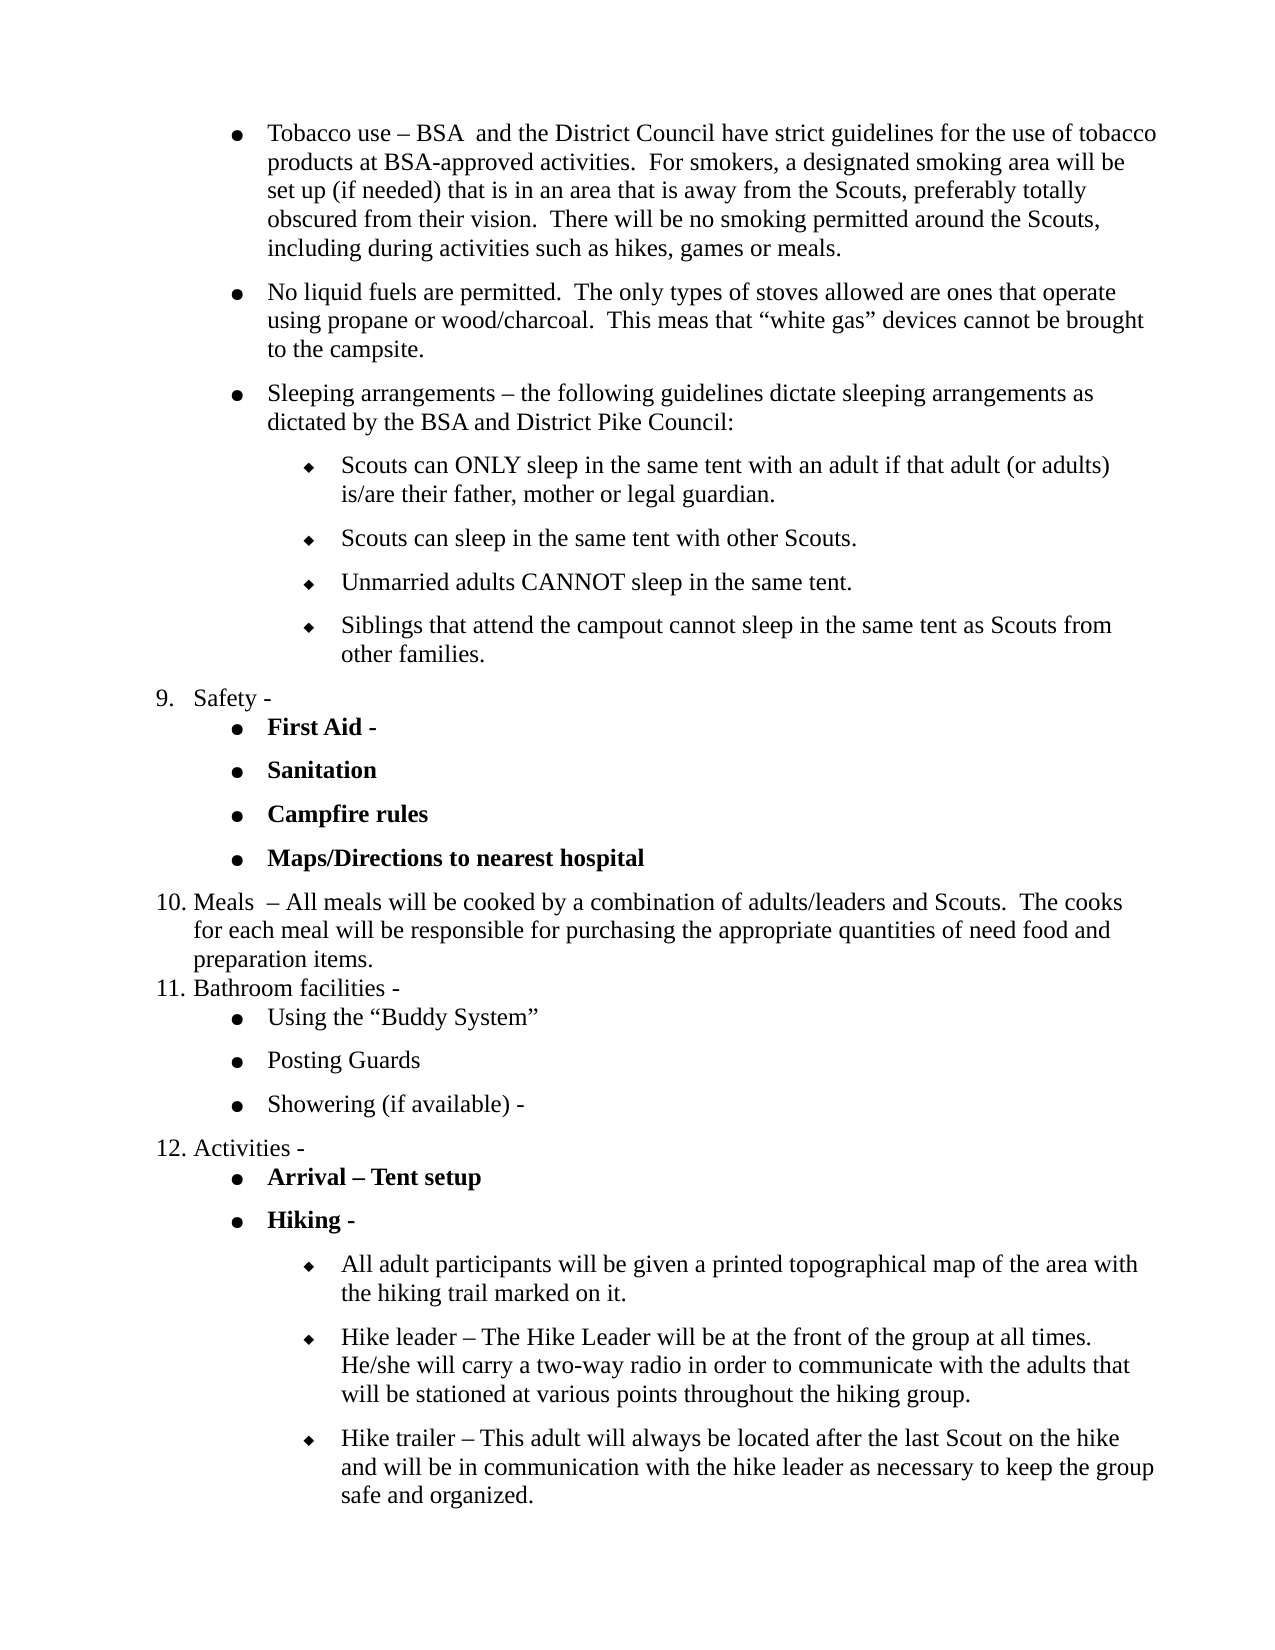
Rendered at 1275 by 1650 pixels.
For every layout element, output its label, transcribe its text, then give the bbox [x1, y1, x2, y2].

list All adult participants will be given a printed topographical map of the area with the hiking trail marked on it. [303, 1249, 1157, 1307]
list No liquid fuels are permitted. The only types of stoves allowed are ones that operate using propane or wood/charcoal. This meas that “white gas” devices cannot be brought to the campsite. [229, 277, 1157, 363]
list Scouts can sleep in the same tent with other Scouts. [303, 523, 1157, 552]
list Bathroom facilities - [156, 973, 1157, 1002]
list Sleeping arrangements – the following guidelines dictate sleeping arrangements as dictated by the BSA and District Pike Council: [229, 378, 1157, 436]
list Siblings that attend the campout cannot sleep in the same tent as Scouts from other families. [303, 611, 1157, 668]
list First Aid - [229, 712, 1157, 741]
list Arrival – Tent setup [229, 1162, 1157, 1191]
list Campfire rules [229, 799, 1157, 828]
list Hike trailer – This adult will always be located after the last Scout on the hike and will be in communication with the hike leader as necessary to keep the group safe and organized. [303, 1423, 1157, 1509]
list Tobacco use – BSA and the District Council have strict guidelines for the use of tobacco products at BSA-approved activities. For smokers, a designated smoking area will be set up (if needed) that is in an area that is away from the Scouts, preferably totally obscured from their vision. There will be no smoking permitted around the Scouts, including during activities such as hikes, games or meals. [229, 118, 1157, 262]
list Sanitation [229, 756, 1157, 784]
list Unmarried adults CANNOT sleep in the same tent. [303, 567, 1157, 596]
list Hike leader – The Hike Leader will be at the front of the group at all times. He/she will carry a two-way radio in order to communicate with the adults that will be stationed at various points throughout the hiking group. [303, 1322, 1157, 1408]
list Scouts can ONLY sleep in the same tent with an adult if that adult (or adults) is/are their father, mother or legal guardian. [303, 451, 1157, 508]
list Activities - [156, 1133, 1157, 1162]
list Meals – All meals will be cooked by a combination of adults/leaders and Scouts. The cooks for each meal will be responsible for purchasing the appropriate quantities of need food and preparation items. [156, 887, 1157, 973]
list Using the “Buddy System” [229, 1002, 1157, 1031]
list Maps/Directions to nearest hospital [229, 843, 1157, 872]
list Posting Guards [229, 1046, 1157, 1074]
list Showering (if available) - [229, 1089, 1157, 1118]
list Safety - [156, 683, 1157, 712]
list Hiking - [229, 1206, 1157, 1234]
